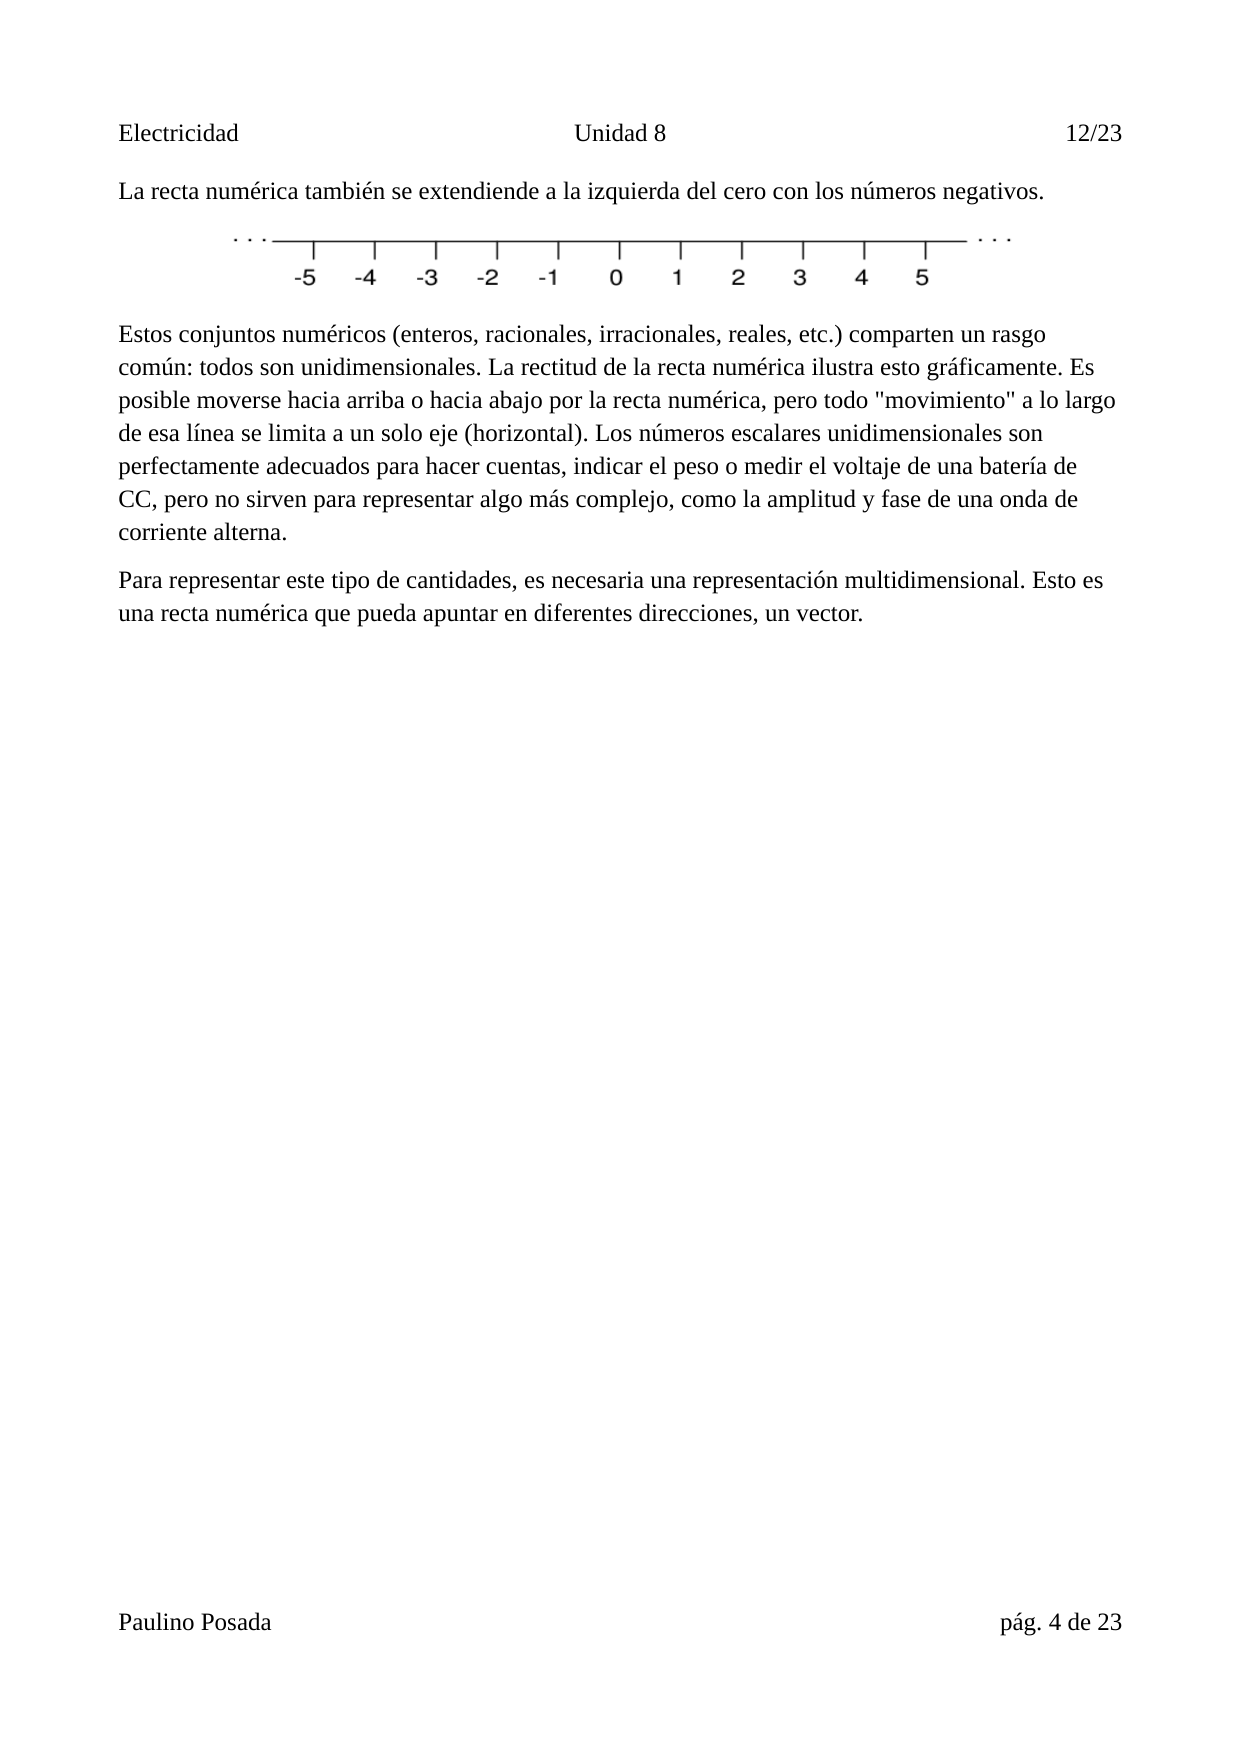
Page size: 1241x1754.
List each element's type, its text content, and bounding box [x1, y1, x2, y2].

picture [218, 223, 1022, 297]
text Estos conjuntos numéricos (enteros, racionales, irracionales, reales, etc.) comparten un rasgo común: todos son unidimensionales. La rectitud de la recta numérica ilustra esto gráficamente. Es posible moverse hacia arriba o hacia abajo por la recta numérica, pero todo "movimiento" a lo largo de esa línea se limita a un solo eje (horizontal). Los números escalares unidimensionales son perfectamente adecuados para hacer cuentas, indicar el peso o medir el voltaje de una batería de CC, pero no sirven para representar algo más complejo, como la amplitud y fase de una onda de corriente alterna. [118, 319, 1122, 546]
text La recta numérica también se extendiende a la izquierda del cero con los números negativos. [118, 176, 1122, 205]
text Para representar este tipo de cantidades, es necesaria una representación multidimensional. Esto es una recta numérica que pueda apuntar en diferentes direcciones, un vector. [118, 565, 1122, 627]
